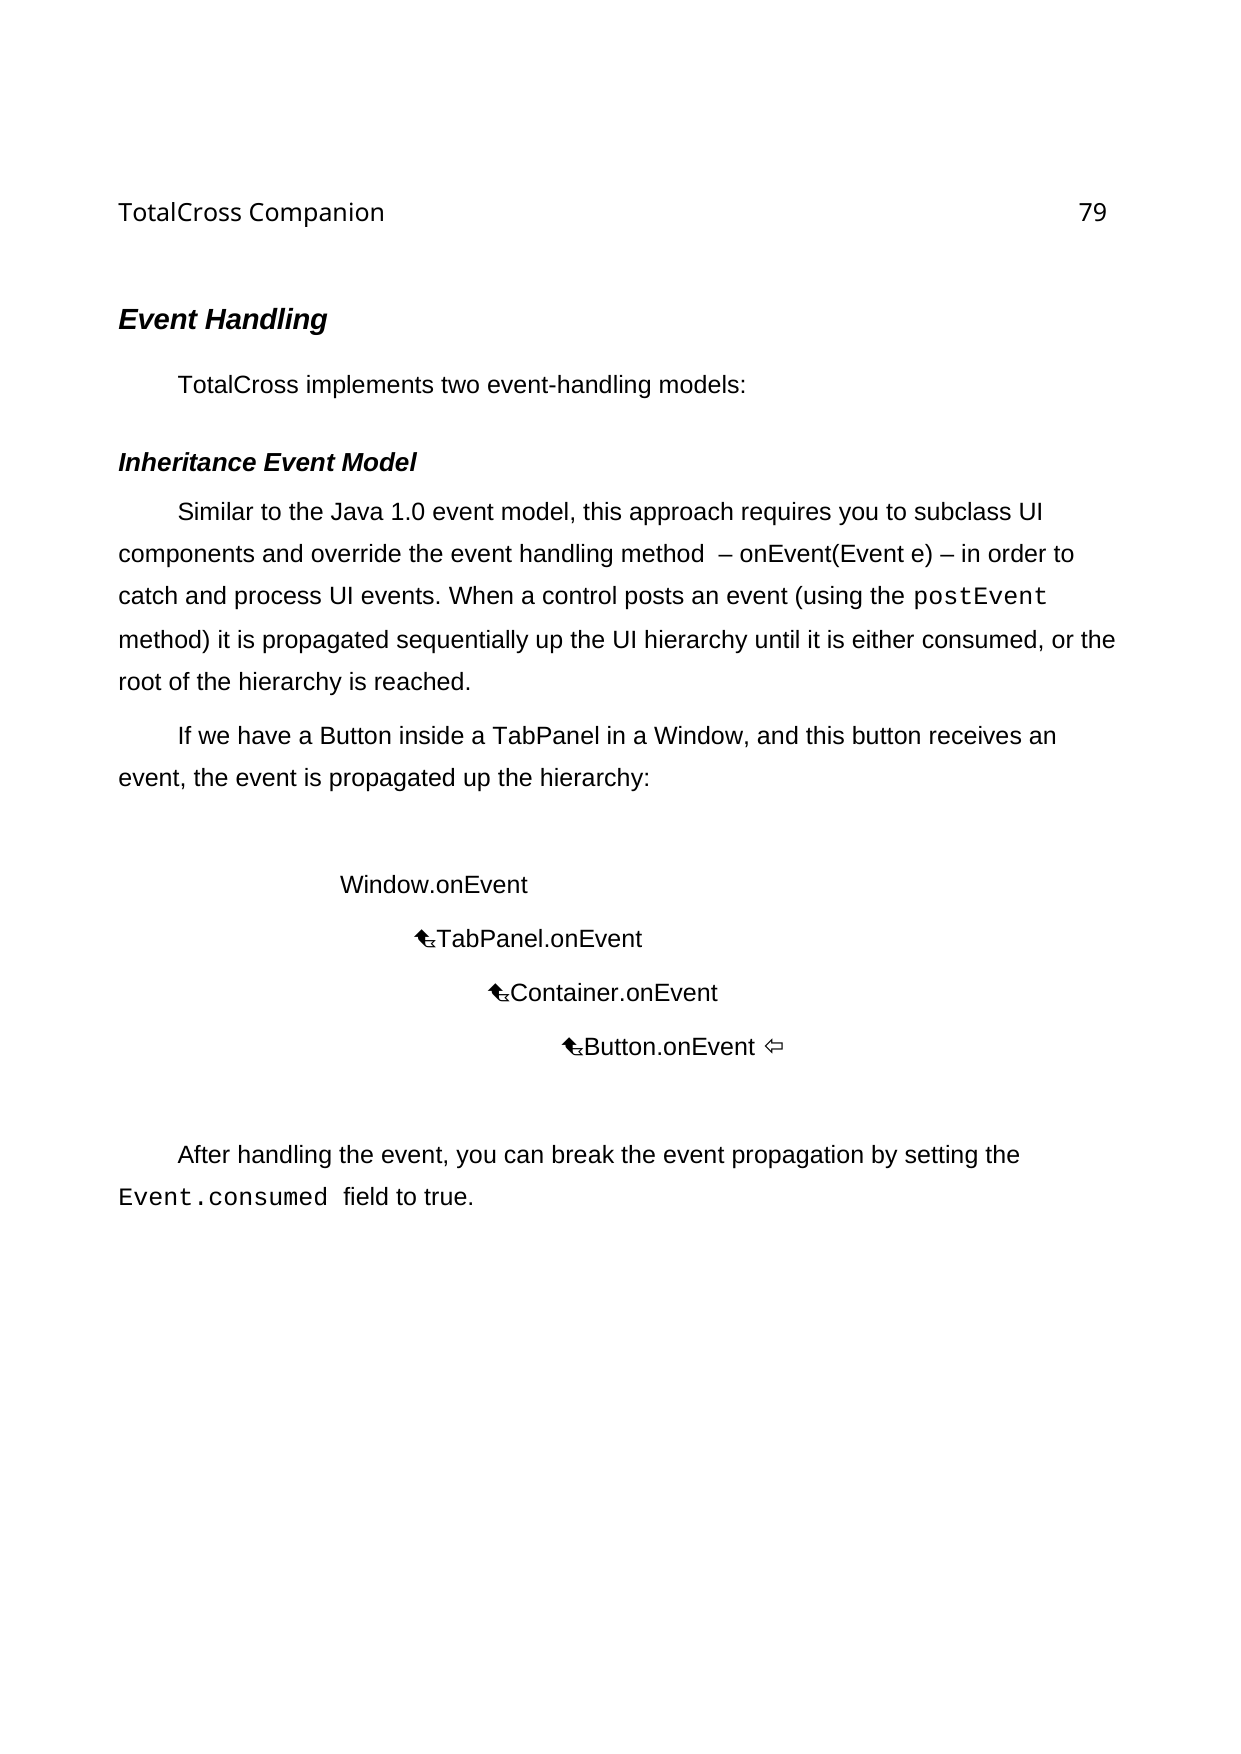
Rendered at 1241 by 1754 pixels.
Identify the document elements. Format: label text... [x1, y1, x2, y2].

text Button.onEvent  [118, 1033, 1122, 1061]
text Similar to the Java 1.0 event model, this approach requires you to subclass UI components and override the event handling method – onEvent(Event e) – in order to catch and process UI events. When a control posts an event (using the postEvent method) it is propagated sequentially up the UI hierarchy until it is either consumed, or the root of the hierarchy is reached. [118, 498, 1122, 696]
text TabPanel.onEvent [118, 925, 1122, 953]
subtitle Event Handling [118, 303, 1122, 335]
text After handling the event, you can break the event propagation by setting the Event.consumed field to true. [118, 1141, 1122, 1213]
text Container.onEvent [118, 979, 1122, 1007]
text Window.onEvent [118, 871, 1122, 899]
subtitle Inheritance Event Model [118, 448, 1122, 477]
text TotalCross implements two event-handling models: [118, 371, 1122, 398]
text If we have a Button inside a TabPanel in a Window, and this button receives an event, the event is propagated up the hierarchy: [118, 722, 1122, 792]
